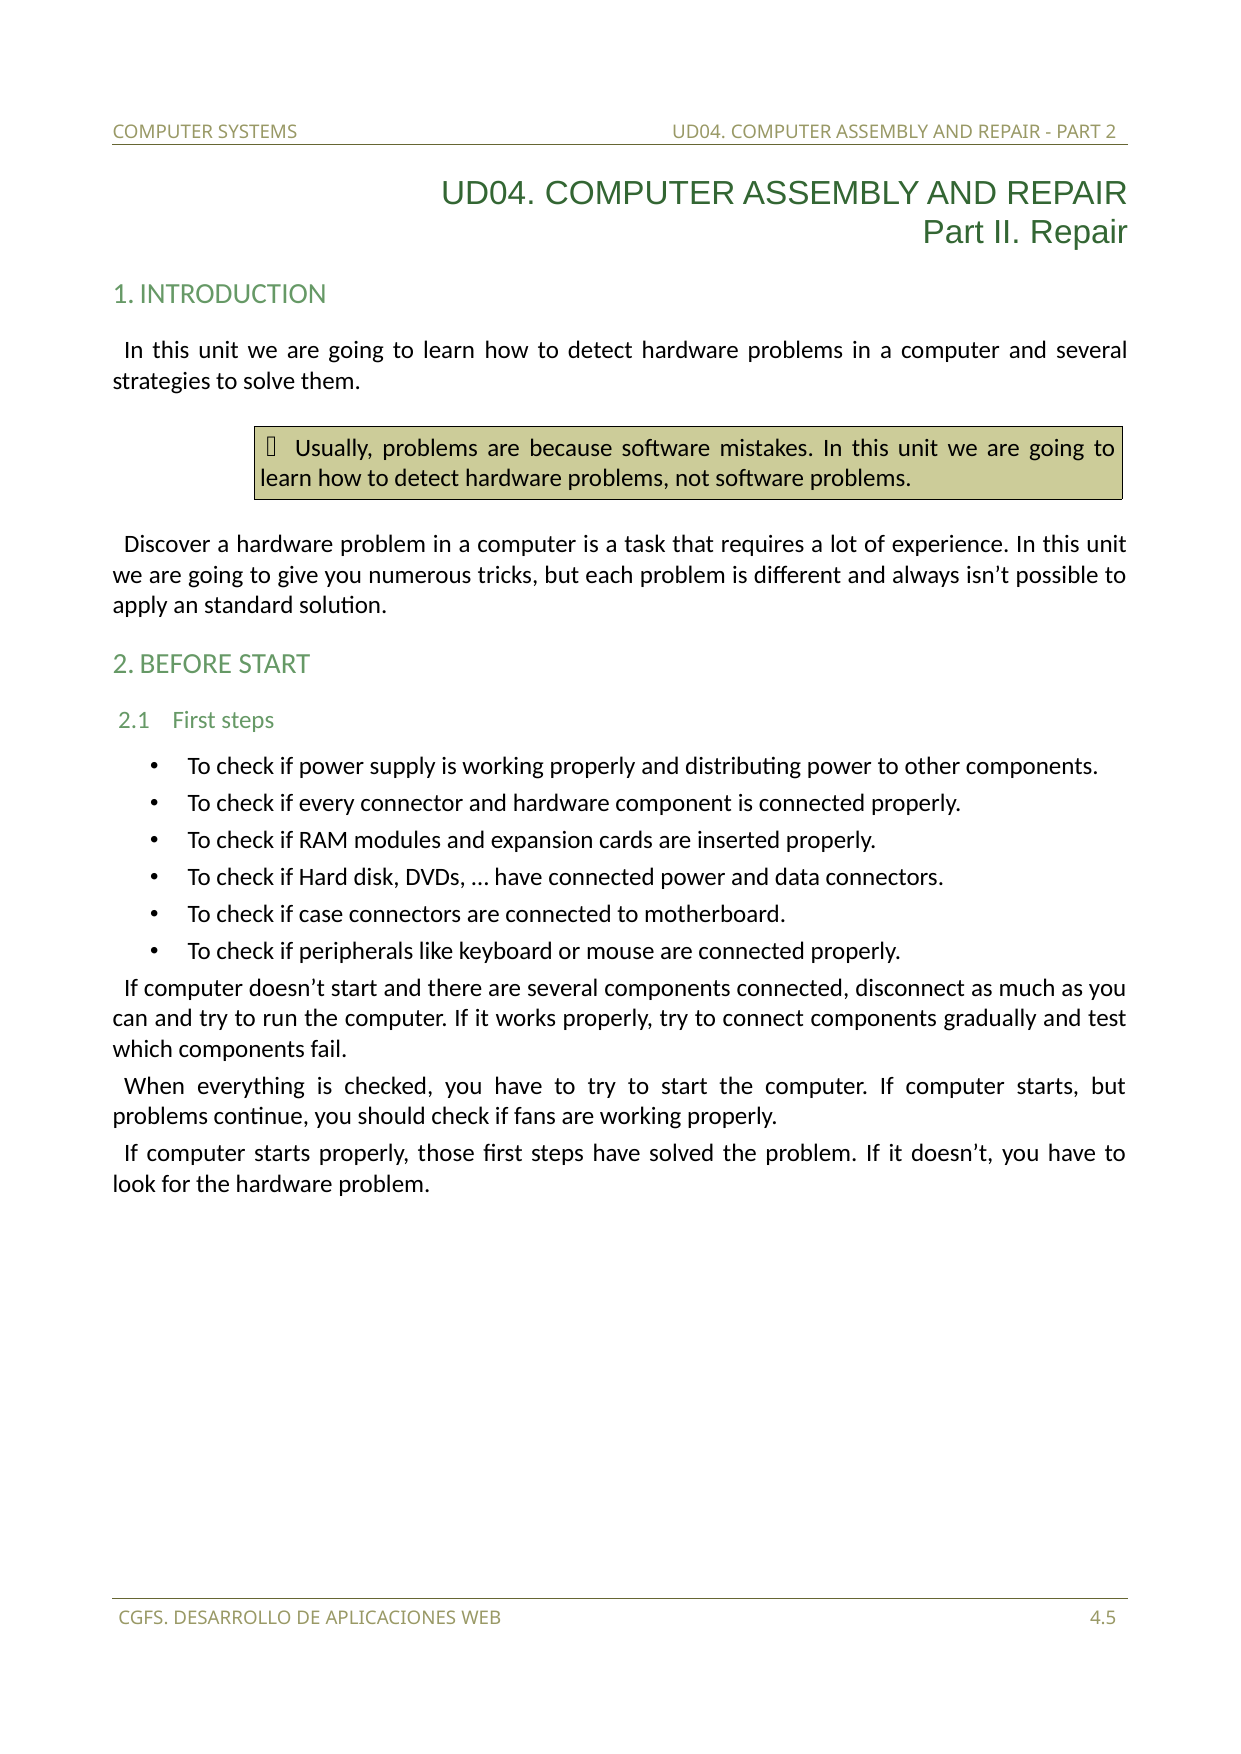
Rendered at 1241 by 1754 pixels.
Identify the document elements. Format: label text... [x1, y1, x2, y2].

subtitle Before start [112, 645, 1128, 681]
list To check if every connector and hardware component is connected properly. [150, 787, 1128, 817]
text  Usually, problems are because software mistakes. In this unit we are going to learn how to detect hardware problems, not software problems. [255, 427, 1122, 499]
text If computer doesn’t start and there are several components connected, disconnect as much as you can and try to run the computer. If it works properly, try to connect components gradually and test which components fail. [112, 972, 1128, 1063]
text In this unit we are going to learn how to detect hardware problems in a computer and several strategies to solve them. [112, 335, 1128, 396]
list To check if Hard disk, DVDs, … have connected power and data connectors. [150, 861, 1128, 891]
list To check if RAM modules and expansion cards are inserted properly. [150, 824, 1128, 854]
text If computer starts properly, those first steps have solved the problem. If it doesn’t, you have to look for the hardware problem. [112, 1137, 1128, 1198]
text Part II. Repair [112, 212, 1128, 250]
text Discover a hardware problem in a computer is a task that requires a lot of experience. In this unit we are going to give you numerous tricks, but each problem is different and always isn’t possible to apply an standard solution. [112, 528, 1128, 620]
text When everything is checked, you have to try to start the computer. If computer starts, but problems continue, you should check if fans are working properly. [112, 1070, 1128, 1131]
list To check if peripherals like keyboard or mouse are connected properly. [150, 935, 1128, 965]
subtitle Introduction [112, 275, 1128, 311]
text UD04. Computer assembly and repair [112, 173, 1128, 212]
list To check if case connectors are connected to motherboard. [150, 898, 1128, 928]
subtitle First steps [112, 705, 1128, 735]
list To check if power supply is working properly and distributing power to other components. [150, 750, 1128, 781]
